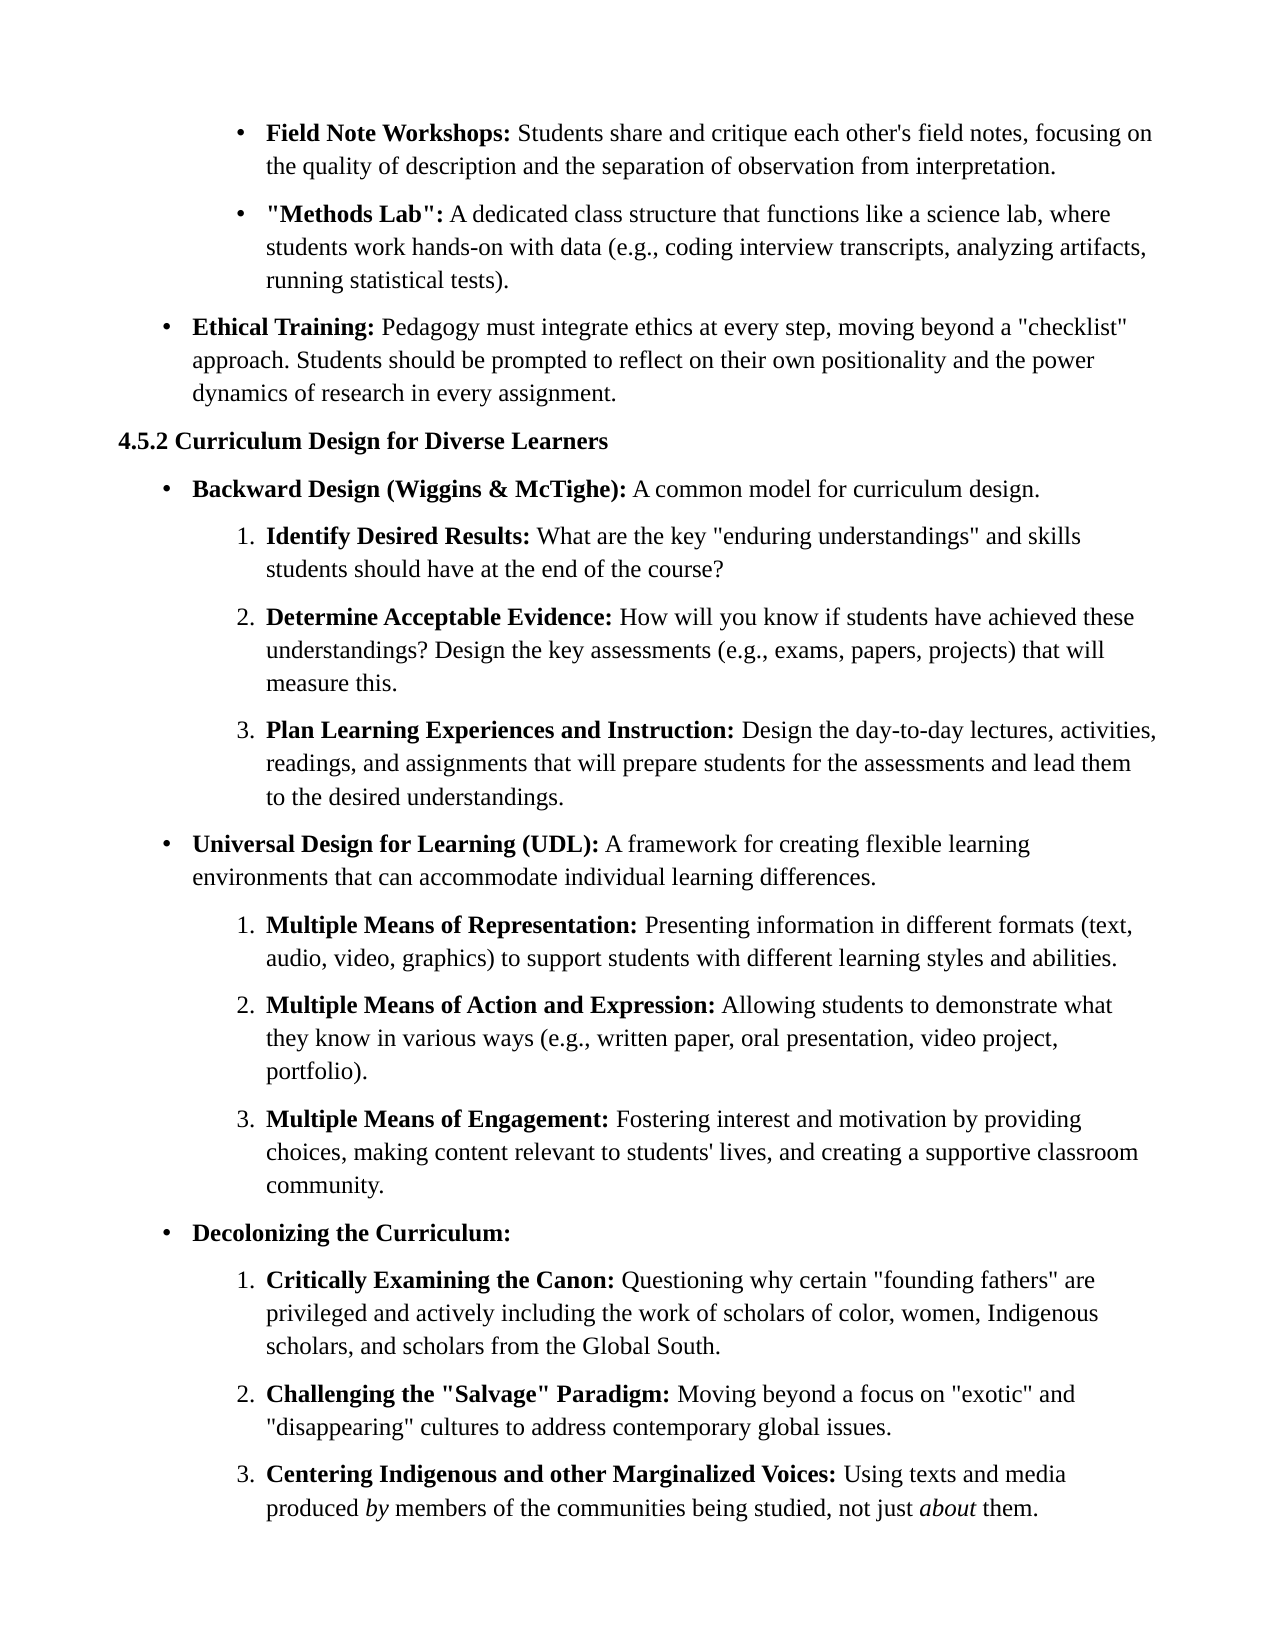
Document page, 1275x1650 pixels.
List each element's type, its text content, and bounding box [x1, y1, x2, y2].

list Multiple Means of Representation: Presenting information in different formats (text, audio, video, graphics) to support students with different learning styles and abilities. [236, 910, 1157, 972]
list Centering Indigenous and other Marginalized Voices: Using texts and media produced by members of the communities being studied, not just about them. [236, 1459, 1157, 1521]
list "Methods Lab": A dedicated class structure that functions like a science lab, where students work hands-on with data (e.g., coding interview transcripts, analyzing artifacts, running statistical tests). [236, 199, 1157, 293]
list Universal Design for Learning (UDL): A framework for creating flexible learning environments that can accommodate individual learning differences. [162, 829, 1157, 891]
list Backward Design (Wiggins & McTighe): A common model for curriculum design. [162, 474, 1157, 502]
list Identify Desired Results: What are the key "enduring understandings" and skills students should have at the end of the course? [236, 521, 1157, 583]
list Critically Examining the Canon: Questioning why certain "founding fathers" are privileged and actively including the work of scholars of color, women, Indigenous scholars, and scholars from the Global South. [236, 1265, 1157, 1360]
list Determine Acceptable Evidence: How will you know if students have achieved these understandings? Design the key assessments (e.g., exams, papers, projects) that will measure this. [236, 602, 1157, 697]
list Challenging the "Salvage" Paradigm: Moving beyond a focus on "exotic" and "disappearing" cultures to address contemporary global issues. [236, 1379, 1157, 1441]
text 4.5.2 Curriculum Design for Diverse Learners [118, 426, 1157, 455]
list Ethical Training: Pedagogy must integrate ethics at every step, moving beyond a "checklist" approach. Students should be prompted to reflect on their own positionality and the power dynamics of research in every assignment. [162, 312, 1157, 407]
list Multiple Means of Action and Expression: Allowing students to demonstrate what they know in various ways (e.g., written paper, oral presentation, video project, portfolio). [236, 990, 1157, 1085]
list Plan Learning Experiences and Instruction: Design the day-to-day lectures, activities, readings, and assignments that will prepare students for the assessments and lead them to the desired understandings. [236, 716, 1157, 810]
list Field Note Workshops: Students share and critique each other's field notes, focusing on the quality of description and the separation of observation from interpretation. [236, 118, 1157, 180]
list Decolonizing the Curriculum: [162, 1218, 1157, 1246]
list Multiple Means of Engagement: Fostering interest and motivation by providing choices, making content relevant to students' lives, and creating a supportive classroom community. [236, 1104, 1157, 1199]
